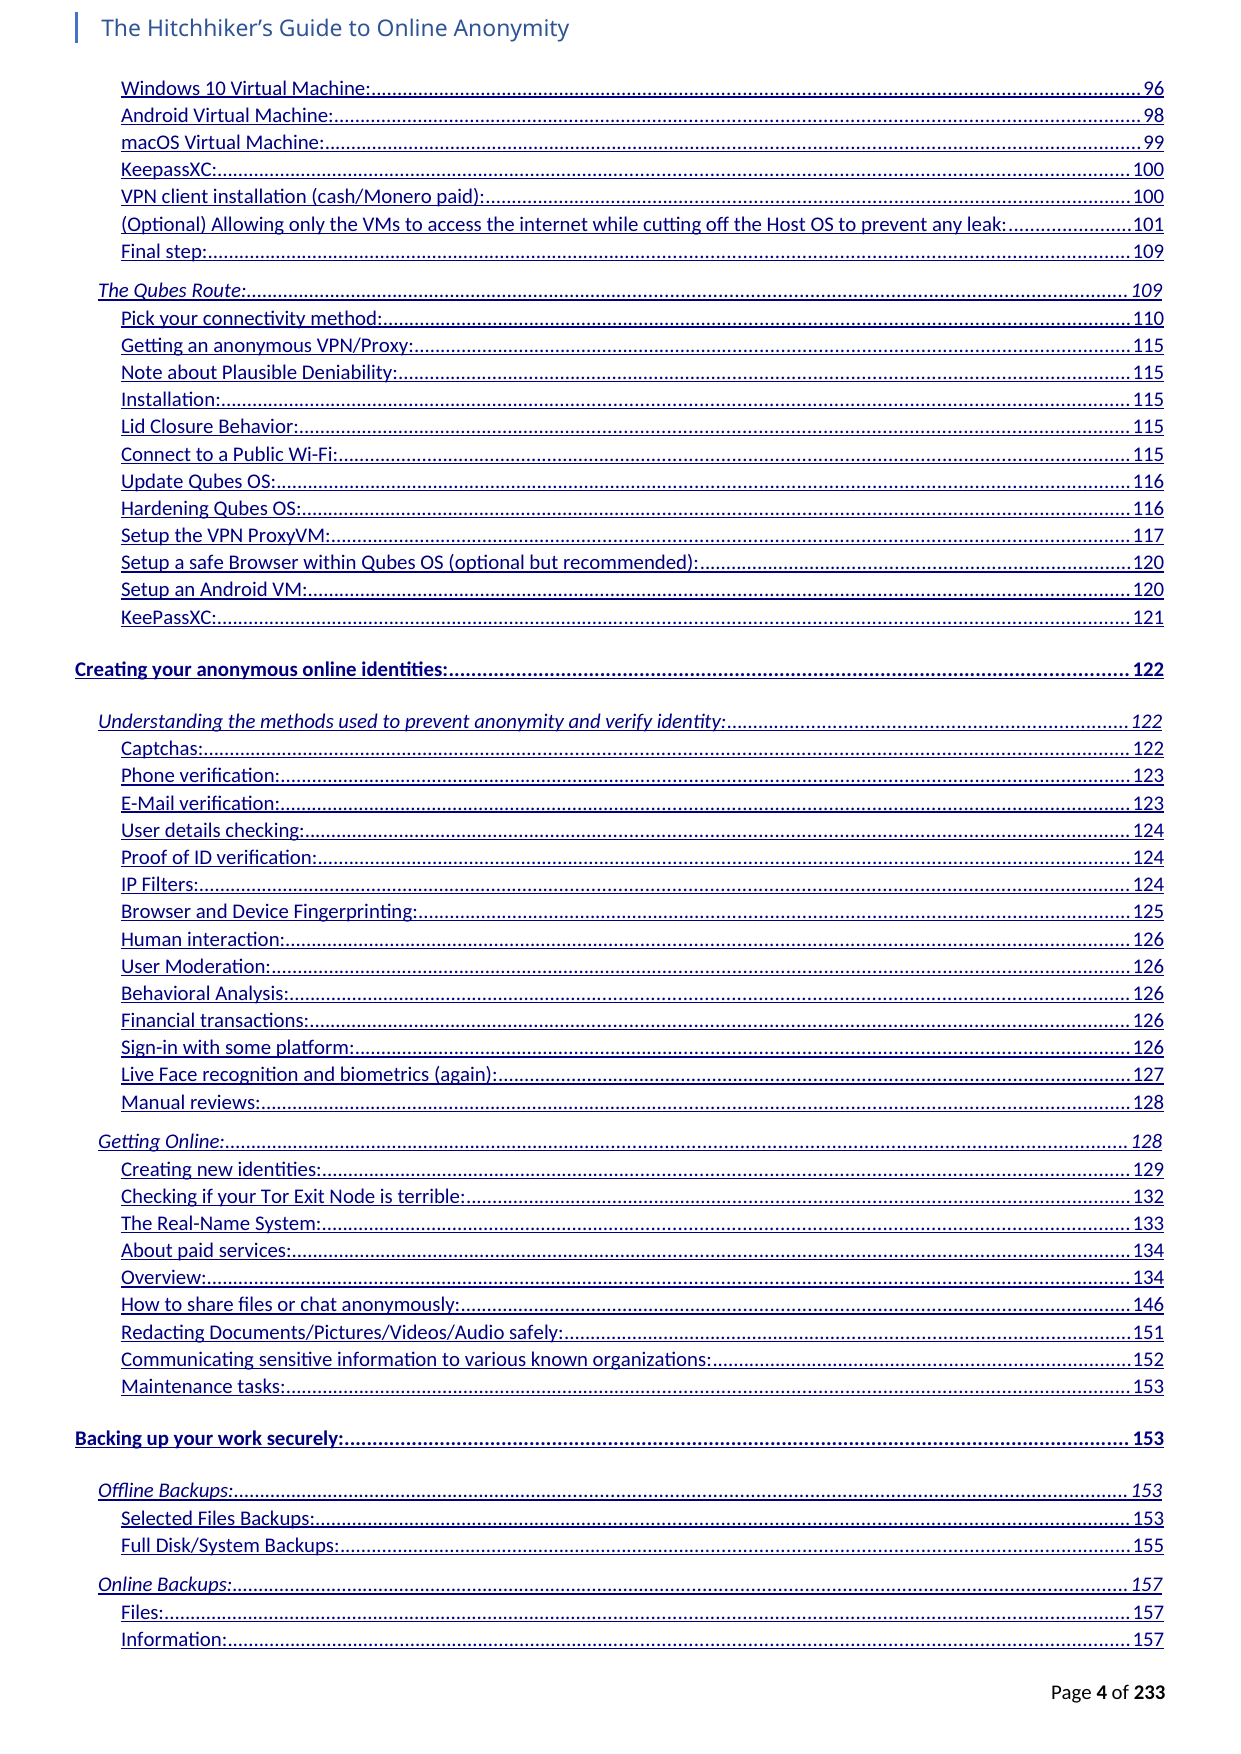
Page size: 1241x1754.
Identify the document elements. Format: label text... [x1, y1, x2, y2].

text Pick your connectivity method: 110 [121, 305, 1165, 330]
text Note about Plausible Deniability: 115 [121, 359, 1165, 384]
text Backing up your work securely: 153 [75, 1425, 1165, 1451]
text IP Filters: 124 [121, 871, 1165, 897]
text Manual reviews: 128 [121, 1089, 1165, 1114]
text Behavioral Analysis: 126 [121, 980, 1165, 1006]
text The Real-Name System: 133 [121, 1210, 1165, 1236]
text Maintenance tasks: 153 [121, 1373, 1165, 1399]
text User details checking: 124 [121, 817, 1165, 842]
text Checking if your Tor Exit Node is terrible: 132 [121, 1183, 1165, 1208]
text Understanding the methods used to prevent anonymity and verify identity: 122 [98, 708, 1165, 734]
text Getting Online: 128 [98, 1128, 1165, 1154]
text macOS Virtual Machine: 99 [121, 129, 1165, 154]
text How to share files or chat anonymously: 146 [121, 1292, 1165, 1317]
text Full Disk/System Backups: 155 [121, 1532, 1165, 1557]
text Captchas: 122 [121, 735, 1165, 761]
text Live Face recognition and biometrics (again): 127 [121, 1062, 1165, 1087]
text Browser and Device Fingerprinting: 125 [121, 898, 1165, 924]
text Setup the VPN ProxyVM: 117 [121, 522, 1165, 548]
text About paid services: 134 [121, 1237, 1165, 1263]
text KeepassXC: 100 [121, 156, 1165, 182]
text Setup an Android VM: 120 [121, 577, 1165, 602]
text Android Virtual Machine: 98 [121, 102, 1165, 127]
text The Qubes Route: 109 [98, 278, 1165, 303]
text KeePassXC: 121 [121, 604, 1165, 629]
text Update Qubes OS: 116 [121, 468, 1165, 493]
text User Moderation: 126 [121, 953, 1165, 978]
text Information: 157 [121, 1626, 1165, 1651]
text Human interaction: 126 [121, 926, 1165, 951]
text Final step: 109 [121, 238, 1165, 263]
text Selected Files Backups: 153 [121, 1505, 1165, 1530]
text Setup a safe Browser within Qubes OS (optional but recommended): 120 [121, 549, 1165, 575]
text Communicating sensitive information to various known organizations: 152 [121, 1346, 1165, 1371]
text Windows 10 Virtual Machine: 96 [121, 75, 1165, 100]
text Offline Backups: 153 [98, 1478, 1165, 1503]
text Creating your anonymous online identities: 122 [75, 656, 1165, 681]
text Financial transactions: 126 [121, 1007, 1165, 1033]
text VPN client installation (cash/Monero paid): 100 [121, 183, 1165, 209]
text (Optional) Allowing only the VMs to access the internet while cutting off the Host OS to prevent any leak: 101 [121, 211, 1165, 236]
text Proof of ID verification: 124 [121, 844, 1165, 869]
text Installation: 115 [121, 386, 1165, 412]
text Online Backups: 157 [98, 1572, 1165, 1597]
text Lid Closure Behavior: 115 [121, 413, 1165, 439]
text Sign-in with some platform: 126 [121, 1034, 1165, 1060]
text Redacting Documents/Pictures/Videos/Audio safely: 151 [121, 1319, 1165, 1344]
text Overview: 134 [121, 1264, 1165, 1290]
text Files: 157 [121, 1599, 1165, 1624]
text Creating new identities: 129 [121, 1156, 1165, 1181]
text Phone verification: 123 [121, 763, 1165, 788]
text Hardening Qubes OS: 116 [121, 495, 1165, 521]
text Getting an anonymous VPN/Proxy: 115 [121, 332, 1165, 357]
text E-Mail verification: 123 [121, 790, 1165, 815]
text Connect to a Public Wi-Fi: 115 [121, 441, 1165, 466]
